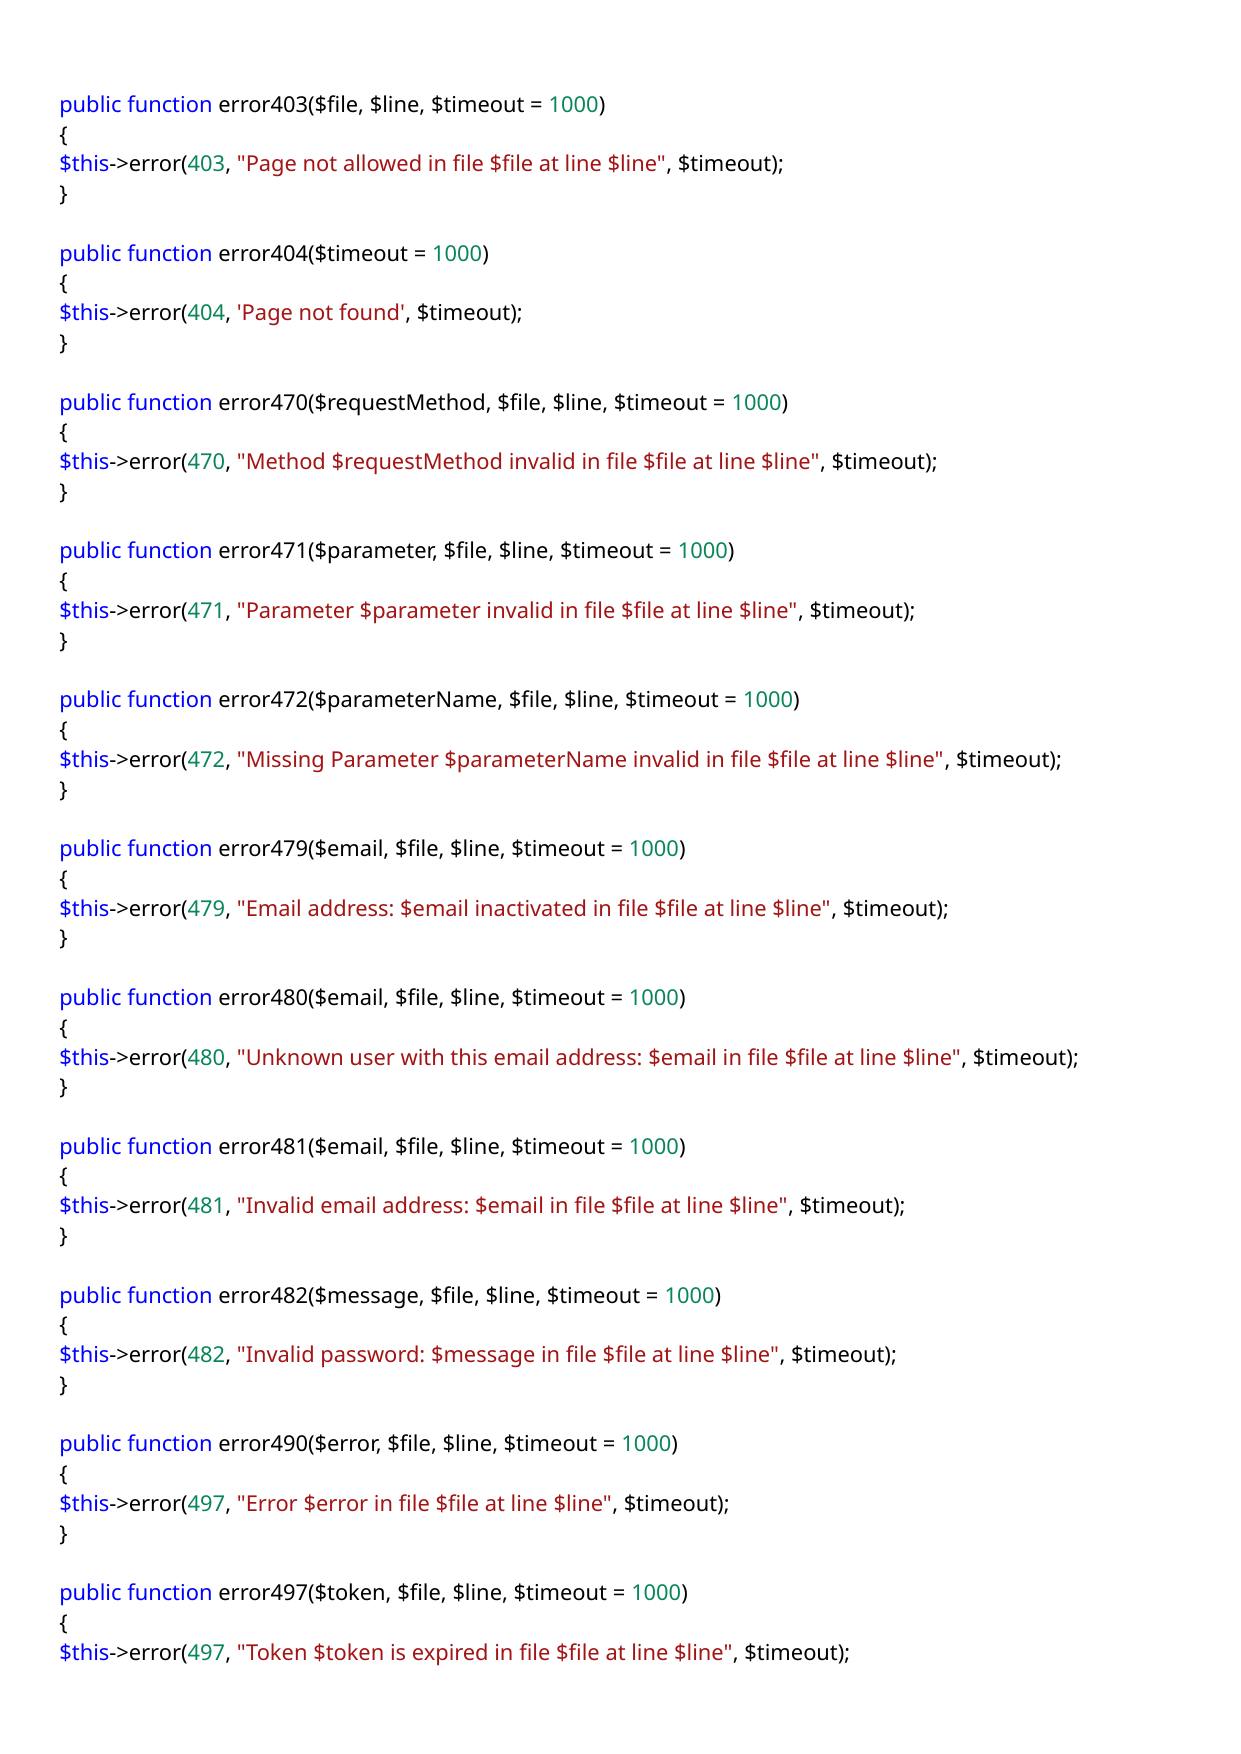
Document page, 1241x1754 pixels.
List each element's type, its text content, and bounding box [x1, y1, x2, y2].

text { [59, 267, 1181, 297]
text $this->error(479, "Email address: $email inactivated in file $file at line $line", $timeout); [59, 893, 1181, 922]
text { [59, 416, 1181, 446]
text } [59, 1220, 1181, 1250]
text public function error482($message, $file, $line, $timeout = 1000) [59, 1279, 1181, 1309]
text } [59, 178, 1181, 208]
text { [59, 714, 1181, 744]
text } [59, 1071, 1181, 1101]
text $this->error(404, 'Page not found', $timeout); [59, 297, 1181, 327]
text { [59, 1458, 1181, 1488]
text $this->error(497, "Token $token is expired in file $file at line $line", $timeout); [59, 1637, 1181, 1667]
text { [59, 1607, 1181, 1637]
text public function error480($email, $file, $line, $timeout = 1000) [59, 982, 1181, 1012]
text } [59, 625, 1181, 654]
text $this->error(480, "Unknown user with this email address: $email in file $file at line $line", $timeout); [59, 1041, 1181, 1071]
text { [59, 565, 1181, 595]
text } [59, 327, 1181, 357]
text $this->error(481, "Invalid email address: $email in file $file at line $line", $timeout); [59, 1190, 1181, 1220]
text $this->error(403, "Page not allowed in file $file at line $line", $timeout); [59, 148, 1181, 178]
text $this->error(472, "Missing Parameter $parameterName invalid in file $file at line $line", $timeout); [59, 744, 1181, 773]
text public function error472($parameterName, $file, $line, $timeout = 1000) [59, 684, 1181, 714]
text } [59, 922, 1181, 952]
text public function error470($requestMethod, $file, $line, $timeout = 1000) [59, 386, 1181, 416]
text { [59, 118, 1181, 148]
text $this->error(497, "Error $error in file $file at line $line", $timeout); [59, 1488, 1181, 1518]
text public function error481($email, $file, $line, $timeout = 1000) [59, 1131, 1181, 1161]
text { [59, 1161, 1181, 1190]
text } [59, 476, 1181, 506]
text public function error497($token, $file, $line, $timeout = 1000) [59, 1577, 1181, 1607]
text public function error471($parameter, $file, $line, $timeout = 1000) [59, 535, 1181, 565]
text $this->error(470, "Method $requestMethod invalid in file $file at line $line", $timeout); [59, 446, 1181, 476]
text $this->error(471, "Parameter $parameter invalid in file $file at line $line", $timeout); [59, 595, 1181, 625]
text public function error403($file, $line, $timeout = 1000) [59, 89, 1181, 118]
text } [59, 1369, 1181, 1399]
text { [59, 863, 1181, 893]
text public function error479($email, $file, $line, $timeout = 1000) [59, 833, 1181, 863]
text public function error404($timeout = 1000) [59, 238, 1181, 267]
text { [59, 1309, 1181, 1339]
text } [59, 773, 1181, 803]
text { [59, 1012, 1181, 1041]
text } [59, 1518, 1181, 1548]
text public function error490($error, $file, $line, $timeout = 1000) [59, 1428, 1181, 1458]
text $this->error(482, "Invalid password: $message in file $file at line $line", $timeout); [59, 1339, 1181, 1369]
